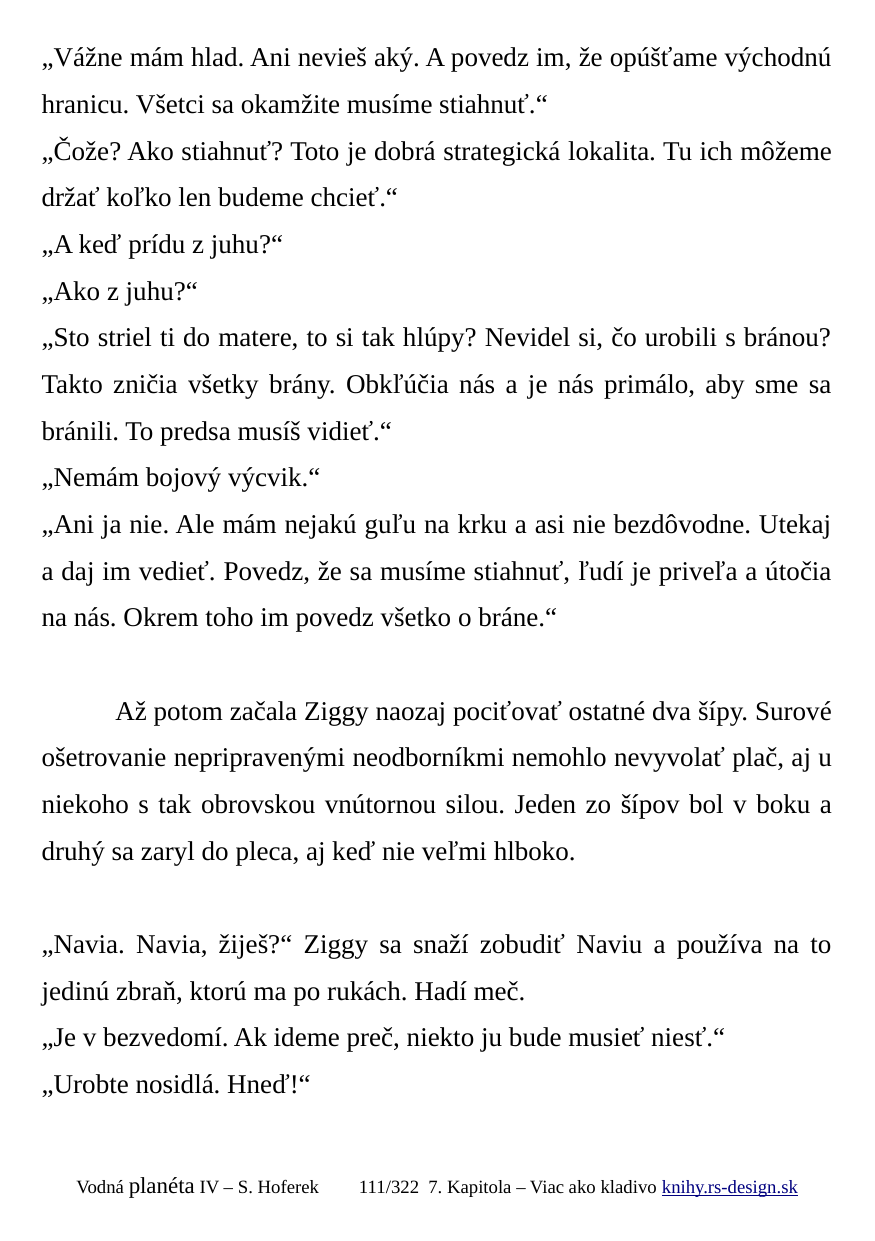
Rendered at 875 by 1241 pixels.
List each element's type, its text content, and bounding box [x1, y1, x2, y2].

text „Čože? Ako stiahnuť? Toto je dobrá strategická lokalita. Tu ich môžeme držať koľko len budeme chcieť.“ [41, 135, 833, 212]
text „A keď prídu z juhu?“ [41, 228, 833, 259]
text „Vážne mám hlad. Ani nevieš aký. A povedz im, že opúšťame východnú hranicu. Všetci sa okamžite musíme stiahnuť.“ [41, 41, 833, 119]
text „Ani ja nie. Ale mám nejakú guľu na krku a asi nie bezdôvodne. Utekaj a daj im vedieť. Povedz, že sa musíme stiahnuť, ľudí je priveľa a útočia na nás. Okrem toho im povedz všetko o bráne.“ [41, 508, 833, 632]
text „Urobte nosidlá. Hneď!“ [41, 1068, 833, 1099]
text Až potom začala Ziggy naozaj pociťovať ostatné dva šípy. Surové ošetrovanie nepripravenými neodborníkmi nemohlo nevyvolať plač, aj u niekoho s tak obrovskou vnútornou silou. Jeden zo šípov bol v boku a druhý sa zaryl do pleca, aj keď nie veľmi hlboko. [41, 695, 833, 866]
text „Je v bezvedomí. Ak ideme preč, niekto ju bude musieť niesť.“ [41, 1021, 833, 1052]
text „Ako z juhu?“ [41, 275, 833, 306]
text „Navia. Navia, žiješ?“ Ziggy sa snaží zobudiť Naviu a používa na to jedinú zbraň, ktorú ma po rukách. Hadí meč. [41, 928, 833, 1006]
text „Nemám bojový výcvik.“ [41, 461, 833, 492]
text „Sto striel ti do matere, to si tak hlúpy? Nevidel si, čo urobili s bránou? Takto zničia všetky brány. Obkľúčia nás a je nás primálo, aby sme sa bránili. To predsa musíš vidieť.“ [41, 321, 833, 446]
